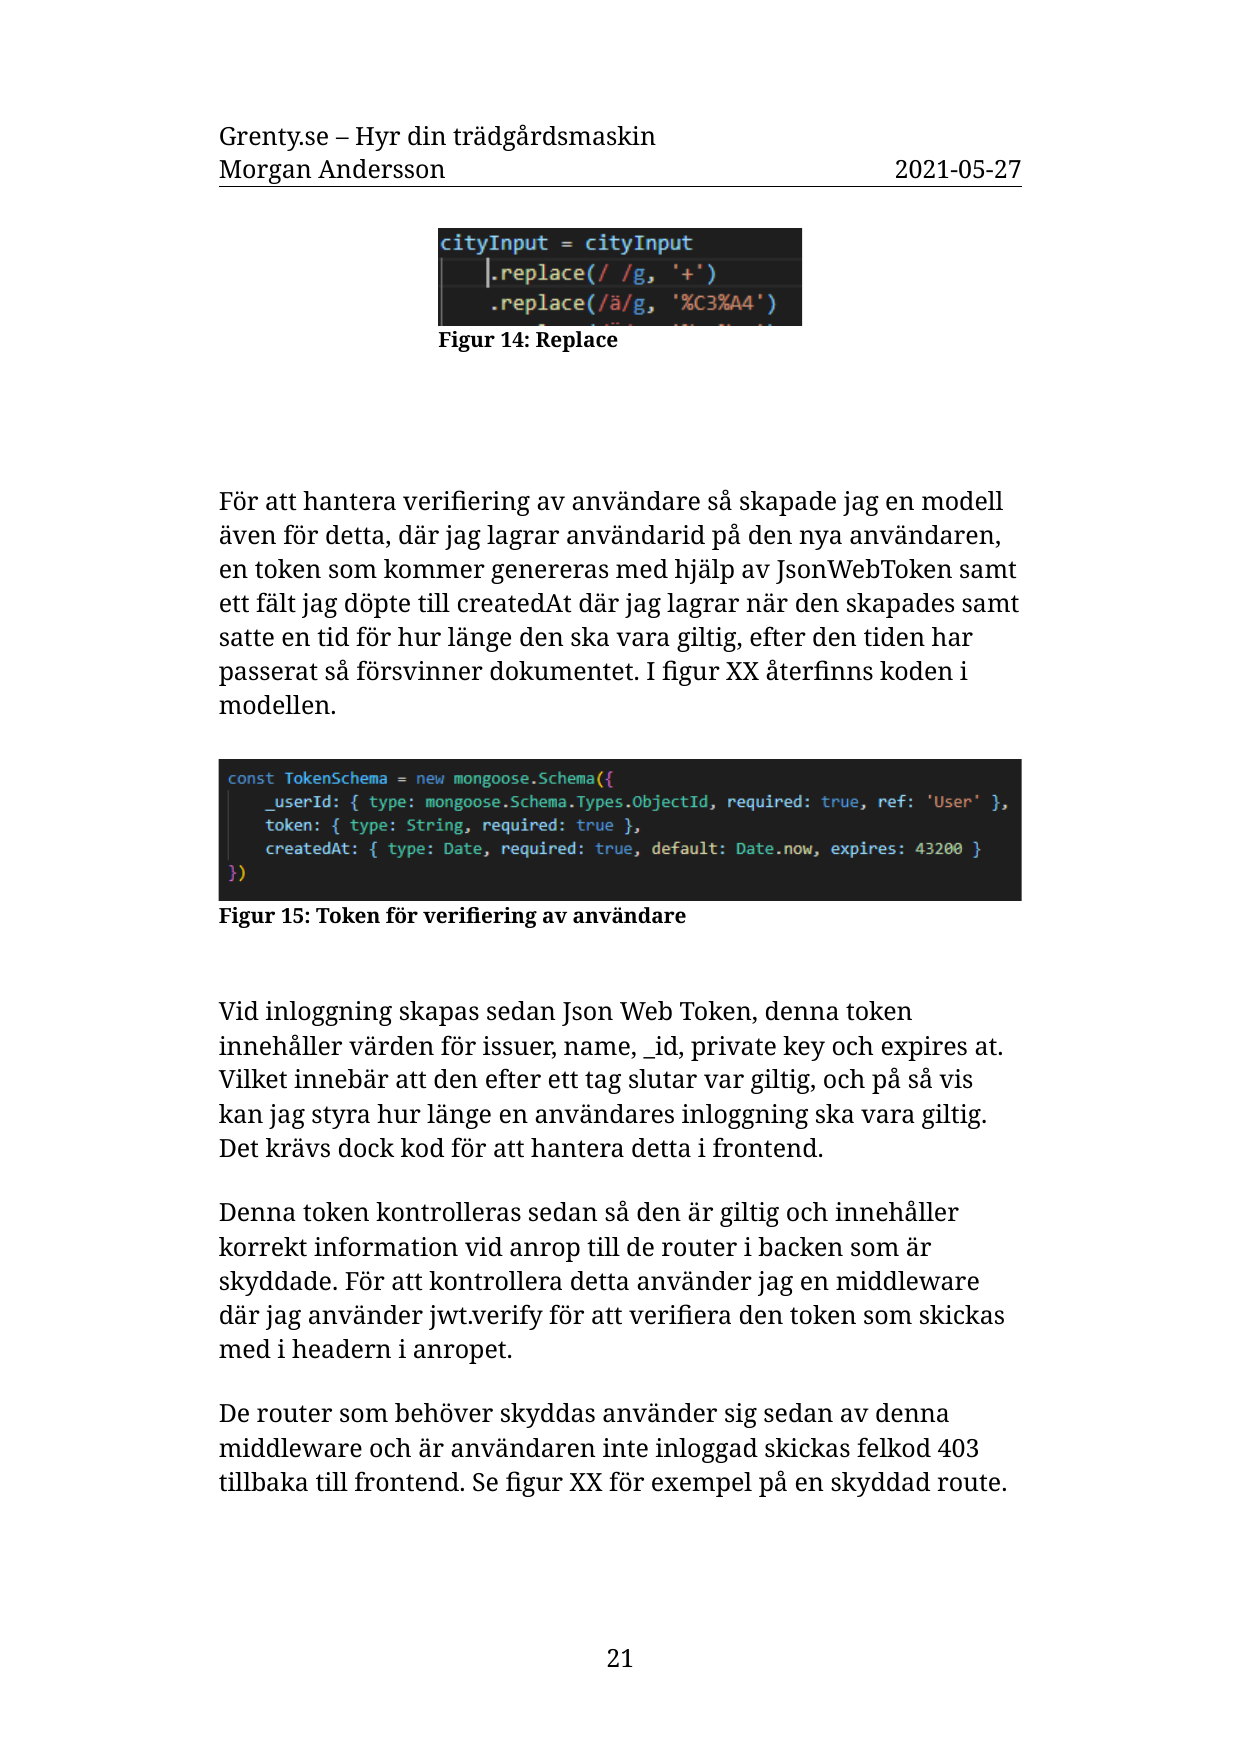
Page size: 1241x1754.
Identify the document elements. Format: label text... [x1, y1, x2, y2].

text Figur 15: Token för verifiering av användare [218, 901, 1022, 929]
text Denna token kontrolleras sedan så den är giltig och innehåller korrekt information vid anrop till de router i backen som är skyddade. För att kontrollera detta använder jag en middleware där jag använder jwt.verify för att verifiera den token som skickas med i headern i anropet. [218, 1195, 1022, 1365]
text Figur 14: Replace [438, 326, 802, 354]
text Vid inloggning skapas sedan Json Web Token, denna token innehåller värden för issuer, name, _id, private key och expires at. Vilket innebär att den efter ett tag slutar var giltig, och på så vis kan jag styra hur länge en användares inloggning ska vara giltig. Det krävs dock kod för att hantera detta i frontend. [218, 994, 1022, 1164]
text För att hantera verifiering av användare så skapade jag en modell även för detta, där jag lagrar användarid på den nya användaren, en token som kommer genereras med hjälp av JsonWebToken samt ett fält jag döpte till createdAt där jag lagrar när den skapades samt satte en tid för hur länge den ska vara giltig, efter den tiden har passerat så försvinner dokumentet. I figur XX återfinns koden i modellen. [218, 483, 1022, 722]
picture [218, 759, 1022, 901]
text De router som behöver skyddas använder sig sedan av denna middleware och är användaren inte inloggad skickas felkod 403 tillbaka till frontend. Se figur XX för exempel på en skyddad route. [218, 1396, 1022, 1498]
picture [438, 228, 803, 326]
